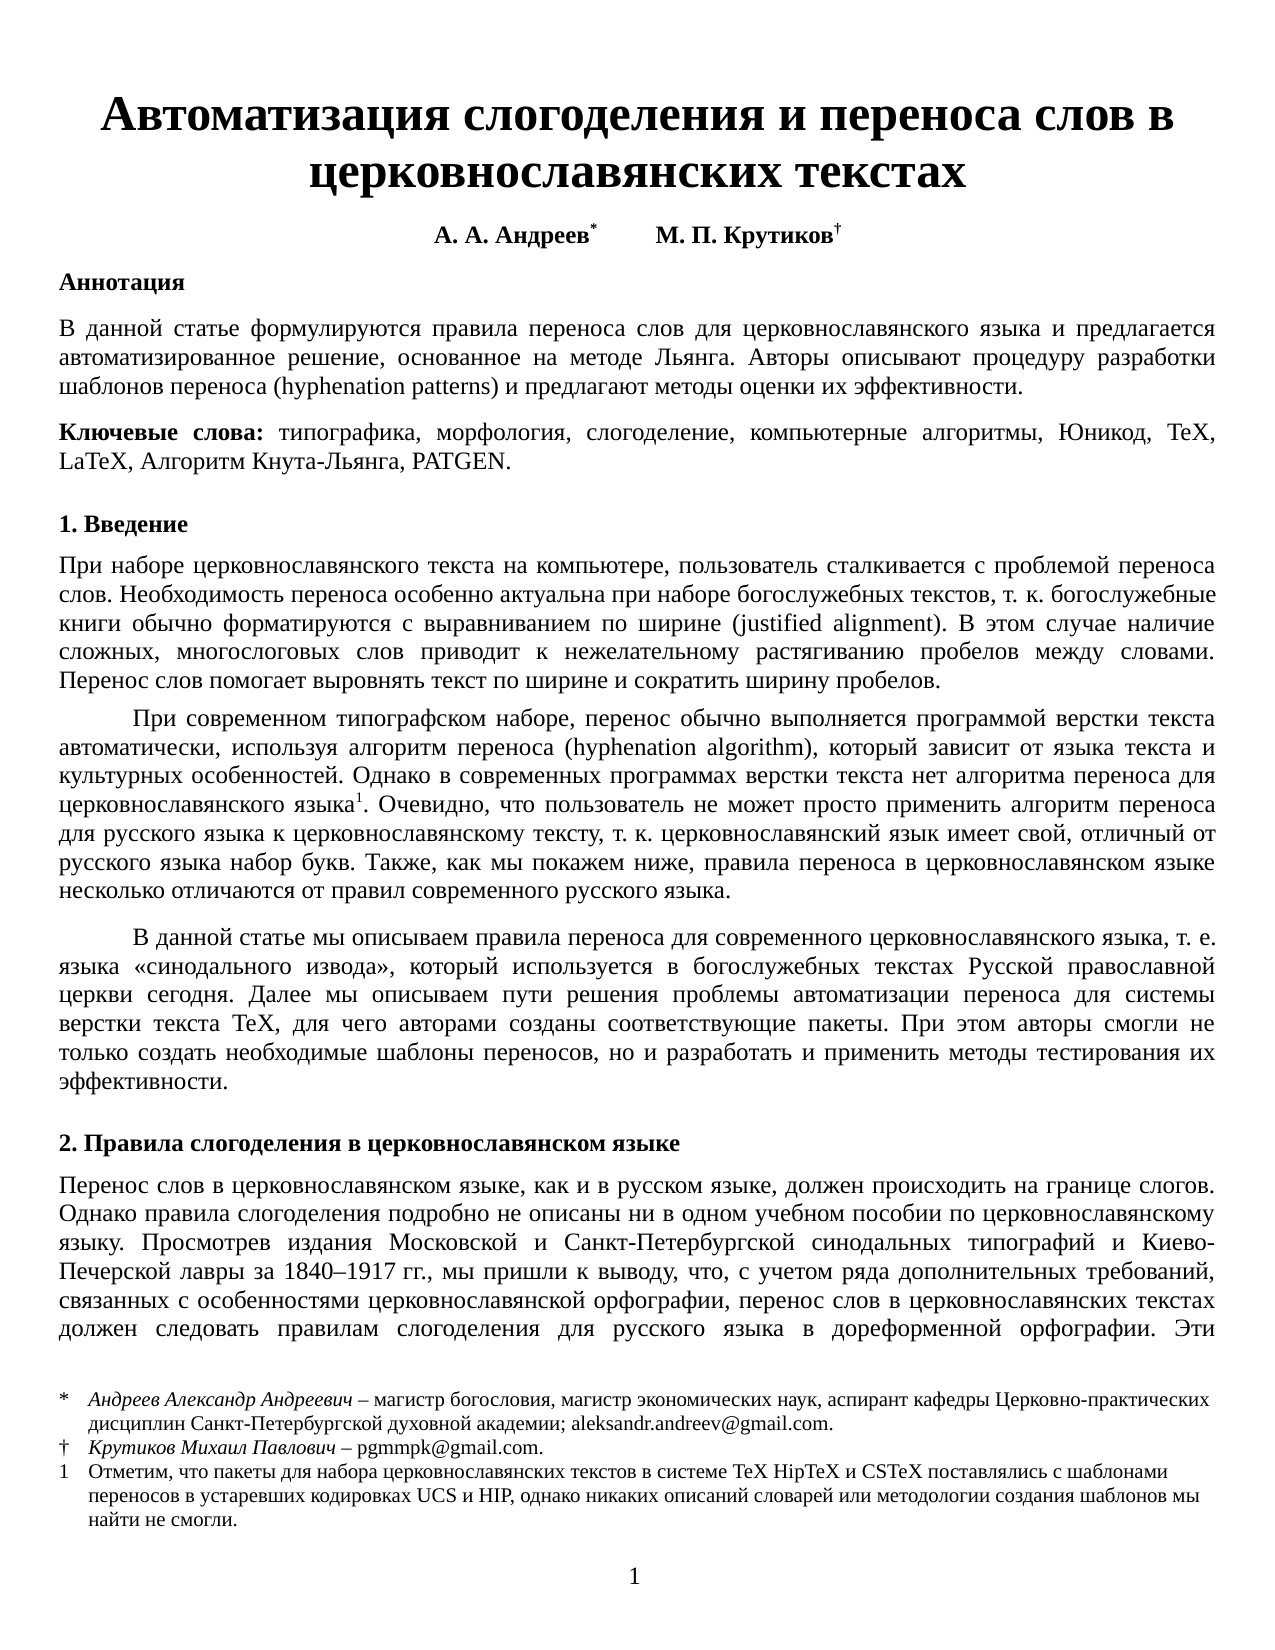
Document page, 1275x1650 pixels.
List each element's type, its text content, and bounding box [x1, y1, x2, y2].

title Автоматизация слогоделения и переноса слов в церковнославянских текстах [58, 83, 1216, 198]
subtitle 1. Введение [58, 509, 1216, 538]
text В данной статье формулируются правила переноса слов для церковнославянского языка и предлагается автоматизированное решение, основанное на методе Льянга. Авторы описывают процедуру разработки шаблонов переноса (hyphenation patterns) и предлагают методы оценки их эффективности. [58, 313, 1216, 399]
text Перенос слов в церковнославянском языке, как и в русском языке, должен происходить на границе слогов. Однако правила слогоделения подробно не описаны ни в одном учебном пособии по церковнославянскому языку. Просмотрев издания Московской и Санкт-Петербургской синодальных типографий и Киево-Печерской лавры за 1840–1917 гг., мы пришли к выводу, что, с учетом ряда дополнительных требований, связанных с особенностями церковнославянской орфографии, перенос слов в церковнославянских текстах должен следовать правилам слогоделения для русского языка в дореформенной орфографии. Эти [58, 1170, 1216, 1342]
text В данной статье мы описываем правила переноса для современного церковнославянского языка, т. е. языка «синодального извода», который используется в богослужебных текстах Русской православной церкви сегодня. Далее мы описываем пути решения проблемы автоматизации переноса для системы верстки текста TeX, для чего авторами созданы соответствующие пакеты. При этом авторы смогли не только создать необходимые шаблоны переносов, но и разработать и применить методы тестирования их эффективности. [58, 922, 1216, 1094]
text Отметим, что пакеты для набора церковнославянских текстов в системе TeX HipTeX и CSTeX поставлялись с шаблонами переносов в устаревших кодировках UCS и HIP, однако никаких описаний словарей или методологии создания шаблонов мы найти не смогли. [58, 1459, 1216, 1531]
text Андреев Александр Андреевич – магистр богословия, магистр экономических наук, аспирант кафедры Церковно-практических дисциплин Санкт-Петербургской духовной академии; aleksandr.andreev@gmail.com. [58, 1387, 1216, 1435]
text При современном типографском наборе, перенос обычно выполняется программой верстки текста автоматически, используя алгоритм переноса (hyphenation algorithm), который зависит от языка текста и культурных особенностей. Однако в современных программах верстки текста нет алгоритма переноса для церковнославянского языка. Очевидно, что пользователь не может просто применить алгоритм переноса для русского языка к церковнославянскому тексту, т. к. церковнославянский язык имеет свой, отличный от русского языка набор букв. Также, как мы покажем ниже, правила переноса в церковнославянском языке несколько отличаются от правил современного русского языка. [58, 703, 1216, 904]
text При наборе церковнославянского текста на компьютере, пользователь сталкивается с проблемой переноса слов. Необходимость переноса особенно актуальна при наборе богослужебных текстов, т. к. богослужебные книги обычно форматируются с выравниванием по ширине (justified alignment). В этом случае наличие сложных, многослоговых слов приводит к нежелательному растягиванию пробелов между словами. Перенос слов помогает выровнять текст по ширине и сократить ширину пробелов. [58, 550, 1216, 694]
text Крутиков Михаил Павлович – pgmmpk@gmail.com. [58, 1435, 1216, 1459]
text А. А. Андреев М. П. Крутиков [58, 220, 1216, 249]
text Аннотация [58, 267, 1216, 295]
subtitle 2. Правила слогоделения в церковнославянском языке [58, 1128, 1216, 1157]
text Ключевые слова: типографика, морфология, слогоделение, компьютерные алгоритмы, Юникод, TeX, LaTeX, Алгоритм Кнута-Льянга, PATGEN. [58, 417, 1216, 475]
